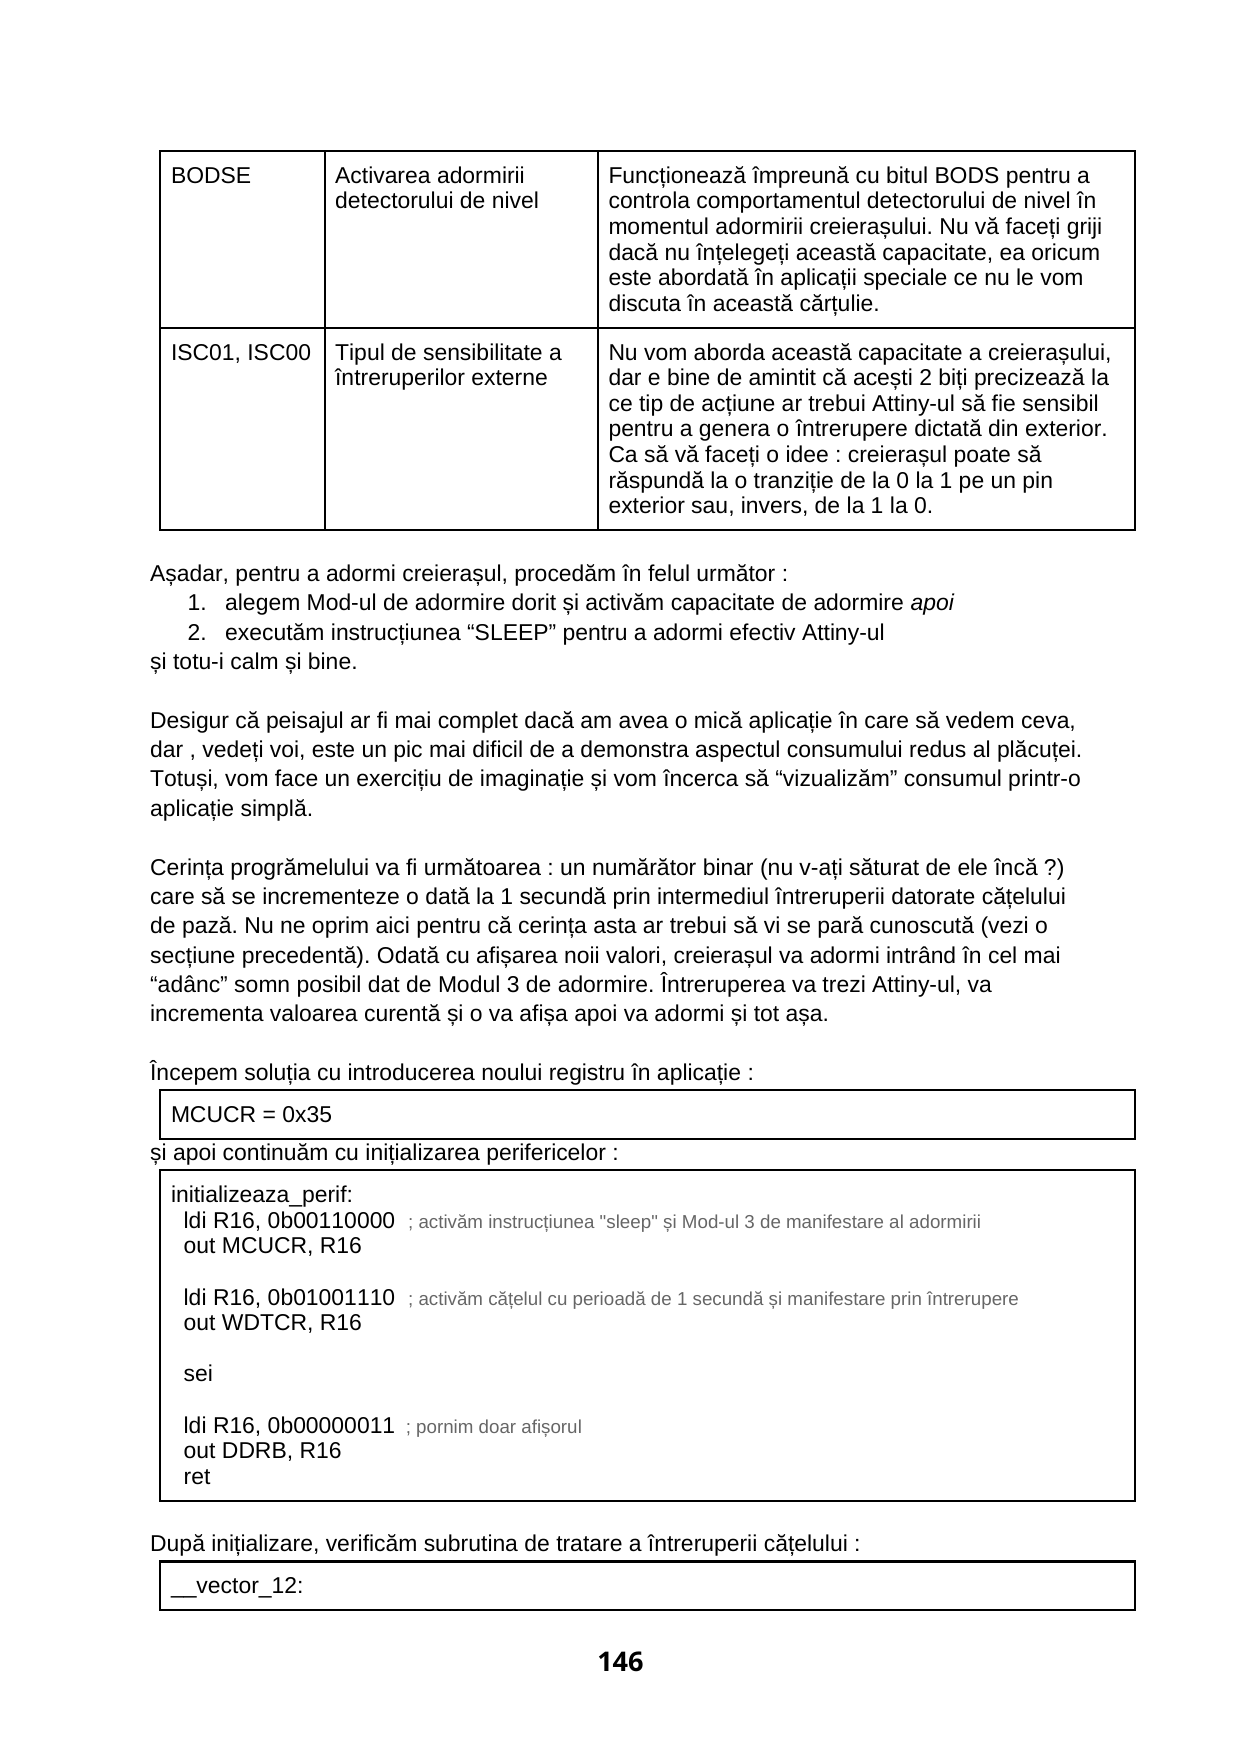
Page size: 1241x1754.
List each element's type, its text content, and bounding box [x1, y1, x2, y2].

text Începem soluția cu introducerea noului registru în aplicație : [150, 1060, 1091, 1085]
list executăm instrucțiunea “SLEEP” pentru a adormi efectiv Attiny-ul [187, 619, 1091, 645]
table_cell Activarea adormirii detectorului de nivel [326, 152, 597, 327]
table_header MCUCR = 0x35 [161, 1091, 1134, 1138]
text și totu-i calm și bine. [150, 648, 1091, 674]
table_cell BODSE [161, 152, 324, 327]
table_cell Tipul de sensibilitate a întreruperilor externe [326, 329, 597, 529]
text Desigur că peisajul ar fi mai complet dacă am avea o mică aplicație în care să vedem ceva, dar , vedeți voi, este un pic mai dificil de a demonstra aspectul consumului redus al plăcuței. Totuși, vom face un exercițiu de imaginație și vom încerca să “vizualizăm” consumul printr-o aplicație simplă. [150, 707, 1091, 821]
text și apoi continuăm cu inițializarea perifericelor : [150, 1140, 1091, 1165]
table_cell ISC01, ISC00 [161, 329, 324, 529]
table_cell Funcționează împreună cu bitul BODS pentru a controla comportamentul detectorului de nivel în momentul adormirii creierașului. Nu vă faceți griji dacă nu înțelegeți această capacitate, ea oricum este abordată în aplicații speciale ce nu le vom discuta în această cărțulie. [599, 152, 1134, 327]
table_cell Nu vom aborda această capacitate a creierașului, dar e bine de amintit că acești 2 biți precizează la ce tip de acțiune ar trebui Attiny-ul să fie sensibil pentru a genera o întrerupere dictată din exterior. Ca să vă faceți o idee : creierașul poate să răspundă la o tranziție de la 0 la 1 pe un pin exterior sau, invers, de la 1 la 0. [599, 329, 1134, 529]
table_header initializeaza_perif: ldi R16, 0b00110000 ; activăm instrucțiunea "sleep" și Mod-ul 3 de manifestare al adormirii out MCUCR, R16 ldi R16, 0b01001110 ; activăm cățelul cu perioadă de 1 secundă și manifestare prin întrerupere out WDTCR, R16 sei ldi R16, 0b00000011 ; pornim doar afișorul out DDRB, R16 ret [161, 1171, 1134, 1499]
text Așadar, pentru a adormi creierașul, procedăm în felul următor : [150, 560, 1091, 586]
text Cerința progrămelului va fi următoarea : un numărător binar (nu v-ați săturat de ele încă ?) care să se incrementeze o dată la 1 secundă prin intermediul întreruperii datorate cățelului de pază. Nu ne oprim aici pentru că cerința asta ar trebui să vi se pară cunoscută (vezi o secțiune precedentă). Odată cu afișarea noii valori, creierașul va adormi intrând în cel mai “adânc” somn posibil dat de Modul 3 de adormire. Întreruperea va trezi Attiny-ul, va incrementa valoarea curentă și o va afișa apoi va adormi și tot așa. [150, 854, 1091, 1027]
list alegem Mod-ul de adormire dorit și activăm capacitate de adormire apoi [187, 590, 1091, 615]
table_header __vector_12: [161, 1563, 1134, 1609]
text După inițializare, verificăm subrutina de tratare a întreruperii cățelului : [150, 1531, 1091, 1557]
